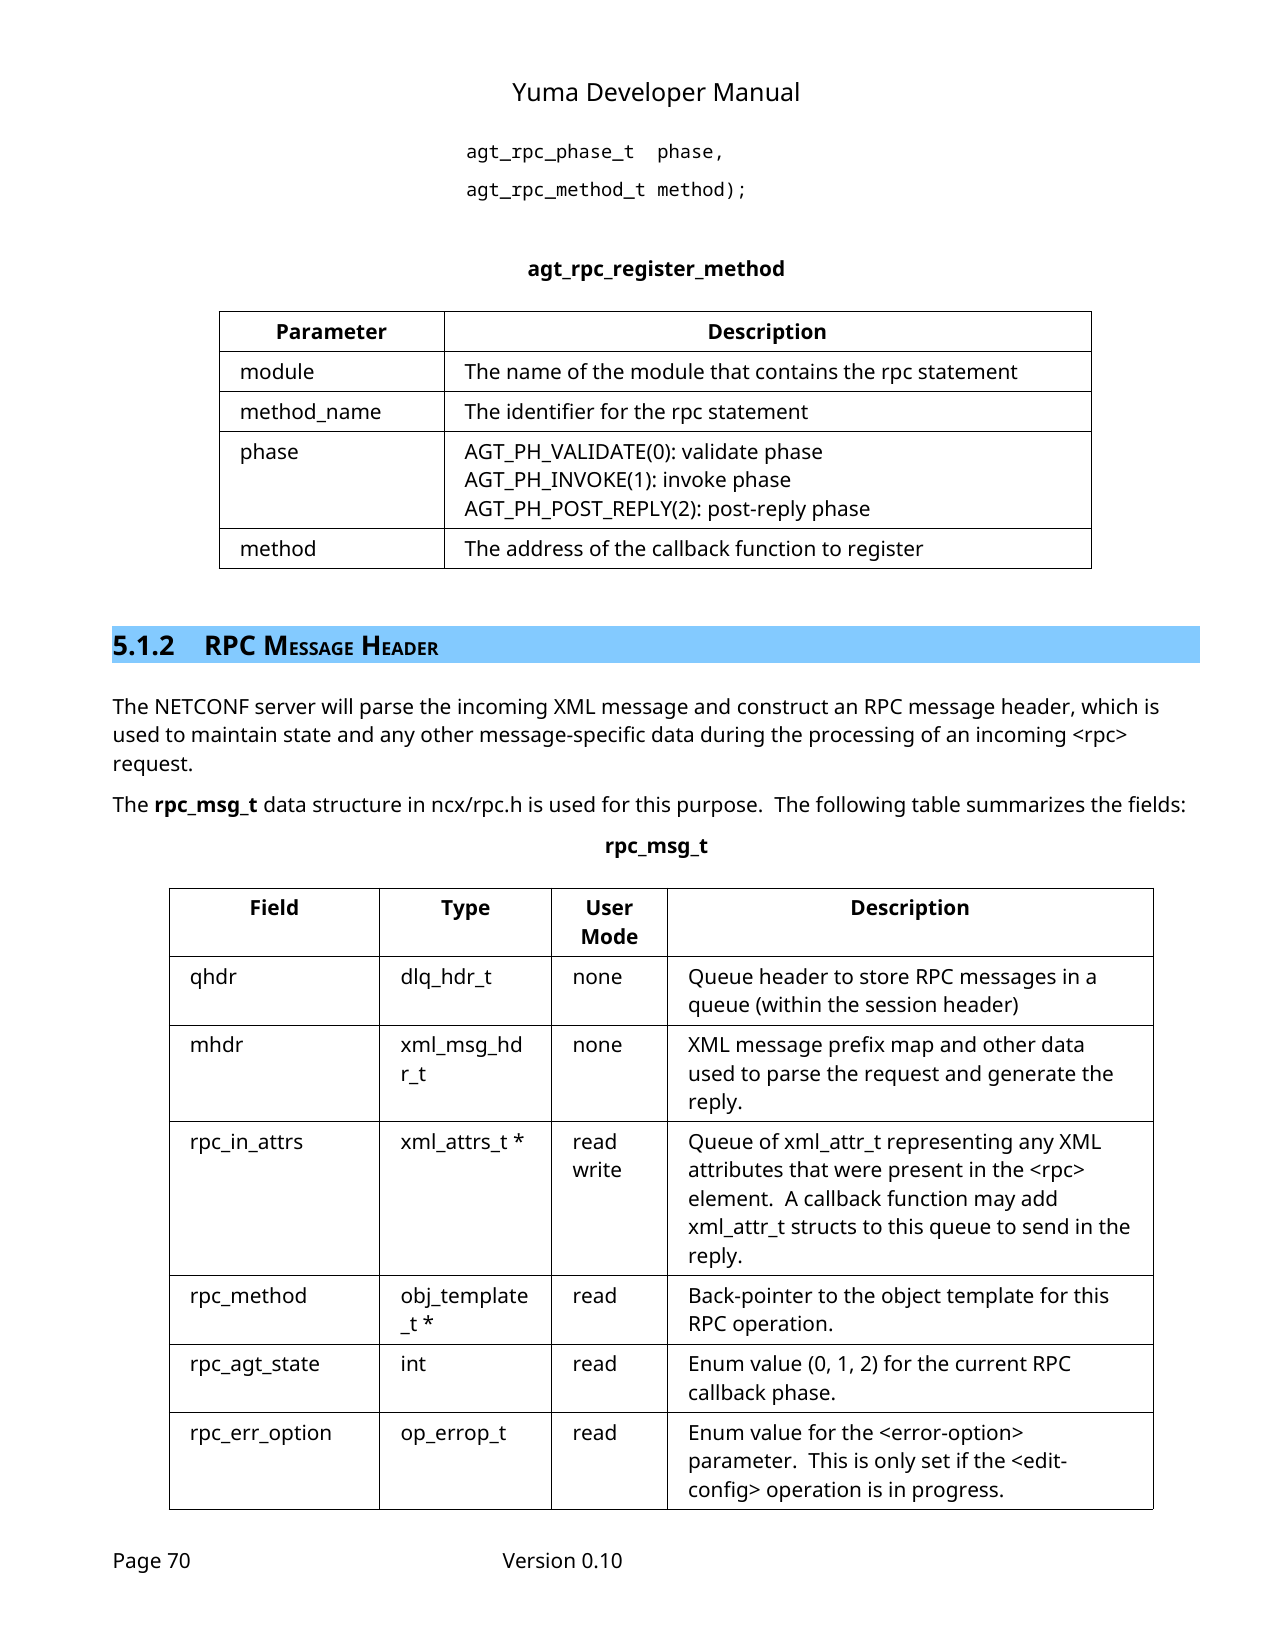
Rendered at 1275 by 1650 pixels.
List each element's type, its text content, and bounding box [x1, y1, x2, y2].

table_cell qhdr [170, 957, 379, 1024]
table_header Description [668, 889, 1153, 956]
table_cell op_errop_t [380, 1413, 551, 1509]
table_cell read [552, 1345, 667, 1412]
table_cell mhdr [170, 1026, 379, 1121]
table_cell xml_msg_hdr_t [380, 1026, 551, 1121]
subtitle rpc_msg_t [127, 831, 1185, 859]
table_cell Queue header to store RPC messages in a queue (within the session header) [668, 957, 1153, 1024]
subtitle RPC Message Header [112, 626, 1200, 663]
table_cell rpc_in_attrs [170, 1122, 379, 1275]
table_cell Enum value for the <error-option> parameter. This is only set if the <edit-config> operation is in progress. [668, 1413, 1153, 1509]
table_cell phase [220, 432, 444, 528]
table_header Parameter [220, 312, 444, 351]
table_cell read [552, 1276, 667, 1343]
table_cell rpc_agt_state [170, 1345, 379, 1412]
table_cell method_name [220, 392, 444, 431]
table_cell none [552, 957, 667, 1024]
table_cell The address of the callback function to register [445, 529, 1091, 568]
table_cell dlq_hdr_t [380, 957, 551, 1024]
table_cell rpc_err_option [170, 1413, 379, 1509]
table_cell read [552, 1413, 667, 1509]
table_cell method [220, 529, 444, 568]
text agt_rpc_method_t method); [139, 176, 1200, 202]
table_cell module [220, 352, 444, 391]
table_header Description [445, 312, 1091, 351]
text The rpc_msg_t data structure in ncx/rpc.h is used for this purpose. The following table summarizes the fields: [112, 790, 1200, 818]
text The NETCONF server will parse the incoming XML message and construct an RPC message header, which is used to maintain state and any other message-specific data during the processing of an incoming <rpc> request. [112, 692, 1200, 777]
table_cell none [552, 1026, 667, 1121]
table_cell Back-pointer to the object template for this RPC operation. [668, 1276, 1153, 1343]
table_cell AGT_PH_VALIDATE(0): validate phase AGT_PH_INVOKE(1): invoke phase AGT_PH_POST_REPLY(2): post-reply phase [445, 432, 1091, 528]
table_cell xml_attrs_t * [380, 1122, 551, 1275]
table_cell read write [552, 1122, 667, 1275]
table_cell The name of the module that contains the rpc statement [445, 352, 1091, 391]
table_header Type [380, 889, 551, 956]
table_header Field [170, 889, 379, 956]
text agt_rpc_phase_t phase, [139, 138, 1200, 164]
table_header User Mode [552, 889, 667, 956]
table_cell The identifier for the rpc statement [445, 392, 1091, 431]
table_cell XML message prefix map and other data used to parse the request and generate the reply. [668, 1026, 1153, 1121]
subtitle agt_rpc_register_method [127, 254, 1185, 283]
table_cell Queue of xml_attr_t representing any XML attributes that were present in the <rpc> element. A callback function may add xml_attr_t structs to this queue to send in the reply. [668, 1122, 1153, 1275]
table_cell int [380, 1345, 551, 1412]
table_cell Enum value (0, 1, 2) for the current RPC callback phase. [668, 1345, 1153, 1412]
table_cell obj_template_t * [380, 1276, 551, 1343]
table_cell rpc_method [170, 1276, 379, 1343]
